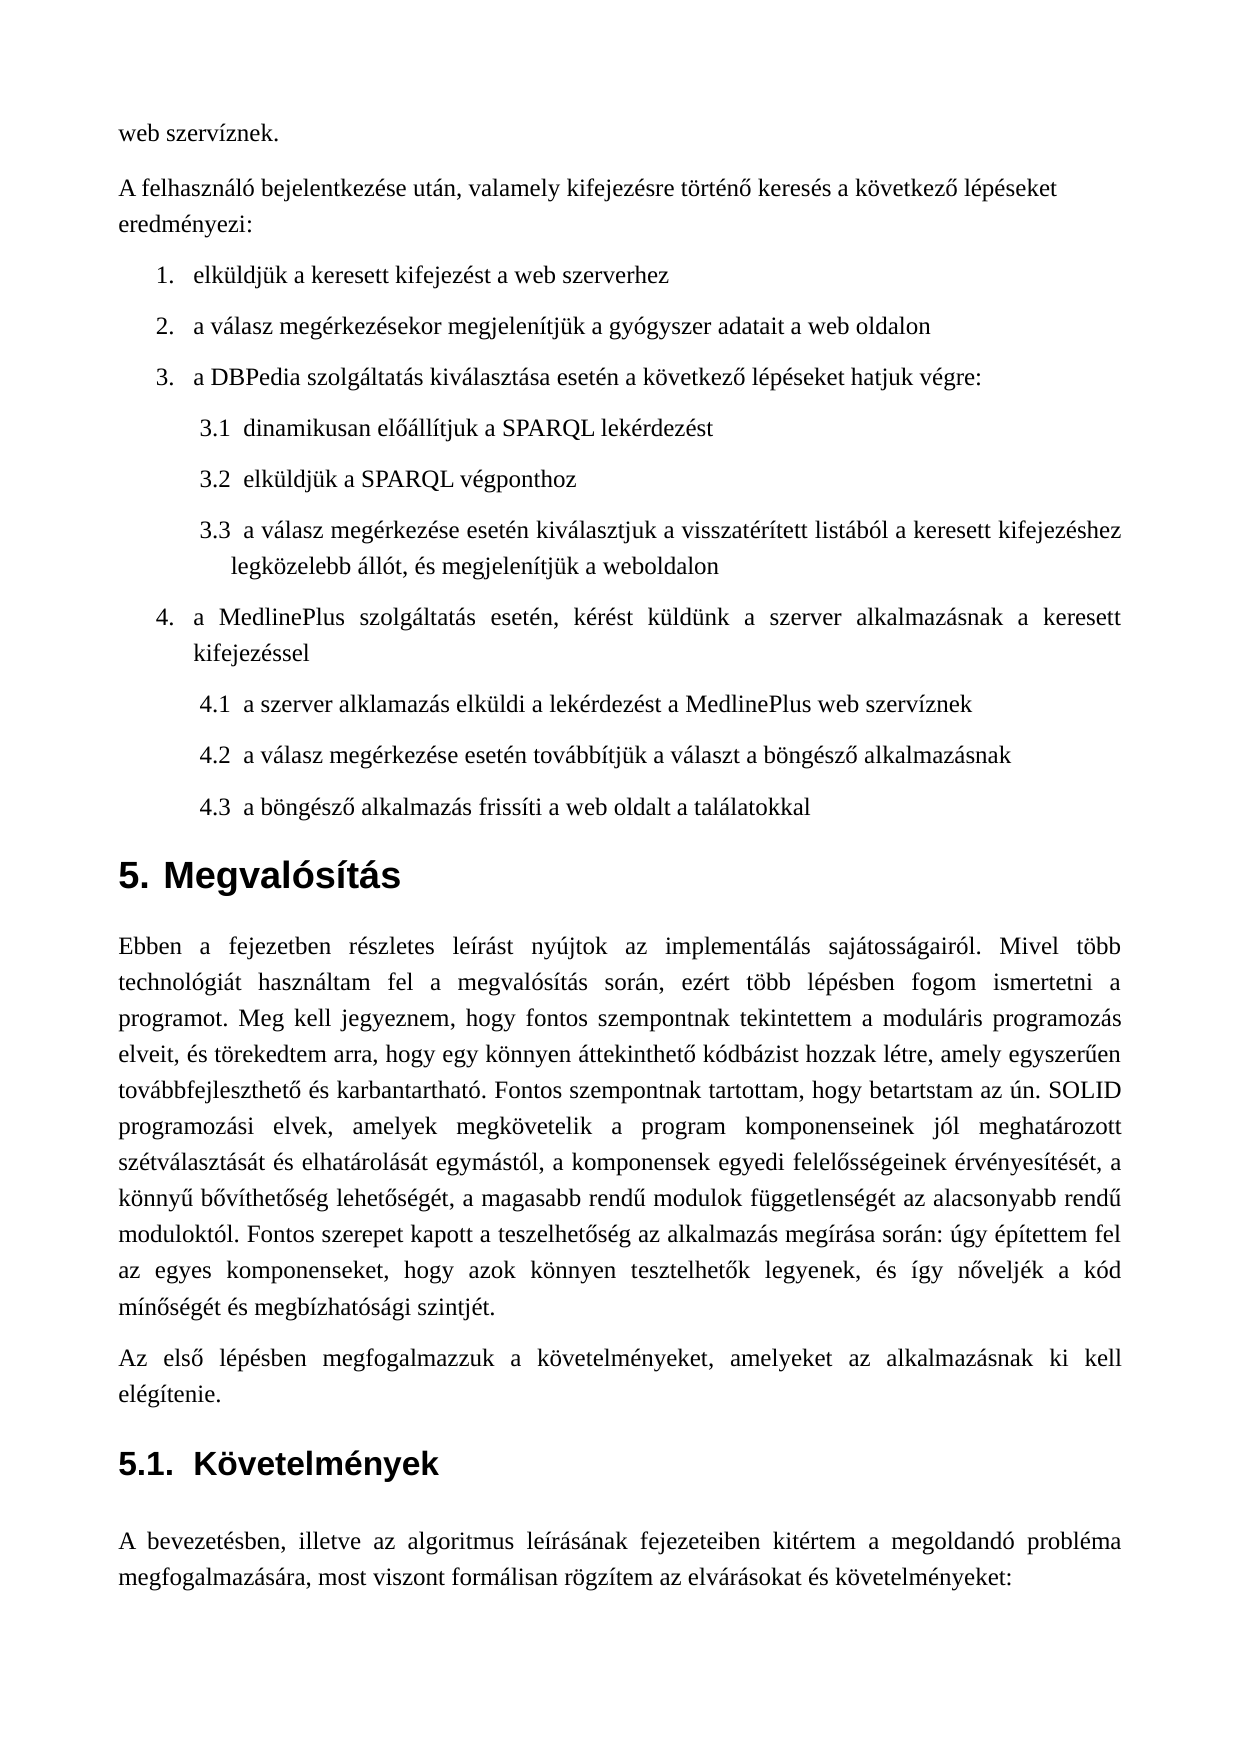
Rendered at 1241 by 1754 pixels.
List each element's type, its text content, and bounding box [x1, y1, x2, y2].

list a DBPedia szolgáltatás kiválasztása esetén a következő lépéseket hatjuk végre: [156, 357, 1122, 393]
list elküldjük a SPARQL végponthoz [193, 459, 1122, 495]
text Ebben a fejezetben részletes leírást nyújtok az implementálás sajátosságairól. Mivel több technológiát használtam fel a megvalósítás során, ezért több lépésben fogom ismertetni a programot. Meg kell jegyeznem, hogy fontos szempontnak tekintettem a moduláris programozás elveit, és törekedtem arra, hogy egy könnyen áttekinthető kódbázist hozzak létre, amely egyszerűen továbbfejleszthető és karbantartható. Fontos szempontnak tartottam, hogy betartstam az ún. SOLID programozási elvek, amelyek megkövetelik a program komponenseinek jól meghatározott szétválasztását és elhatárolását egymástól, a komponensek egyedi felelősségeinek érvényesítését, a könnyű bővíthetőség lehetőségét, a magasabb rendű modulok függetlenségét az alacsonyabb rendű moduloktól. Fontos szerepet kapott a teszelhetőség az alkalmazás megírása során: úgy építettem fel az egyes komponenseket, hogy azok könnyen tesztelhetők legyenek, és így nőveljék a kód mínőségét és megbízhatósági szintjét. [118, 926, 1122, 1322]
list a válasz megérkezése esetén kiválasztjuk a visszatérített listából a keresett kifejezéshez legközelebb állót, és megjelenítjük a weboldalon [193, 510, 1122, 582]
subtitle Követelmények [118, 1447, 1122, 1483]
text A bevezetésben, illetve az algoritmus leírásának fejezeteiben kitértem a megoldandó probléma megfogalmazására, most viszont formálisan rögzítem az elvárásokat és követelményeket: [118, 1520, 1122, 1592]
subtitle Megvalósítás [118, 860, 1122, 896]
list dinamikusan előállítjuk a SPARQL lekérdezést [193, 408, 1122, 444]
list a válasz megérkezésekor megjelenítjük a gyógyszer adatait a web oldalon [156, 306, 1122, 342]
text Az első lépésben megfogalmazzuk a követelményeket, amelyeket az alkalmazásnak ki kell elégítenie. [118, 1337, 1122, 1409]
list a böngésző alkalmazás frissíti a web oldalt a találatokkal [193, 786, 1122, 822]
list a szerver alklamazás elküldi a lekérdezést a MedlinePlus web szervíznek [193, 684, 1122, 720]
title web szervíznek. [118, 118, 1122, 147]
list elküldjük a keresett kifejezést a web szerverhez [156, 255, 1122, 291]
list a válasz megérkezése esetén továbbítjük a választ a böngésző alkalmazásnak [193, 735, 1122, 771]
list a MedlinePlus szolgáltatás esetén, kérést küldünk a szerver alkalmazásnak a keresett kifejezéssel [156, 597, 1122, 669]
text A felhasználó bejelentkezése után, valamely kifejezésre történő keresés a következő lépéseket eredményezi: [118, 168, 1122, 240]
